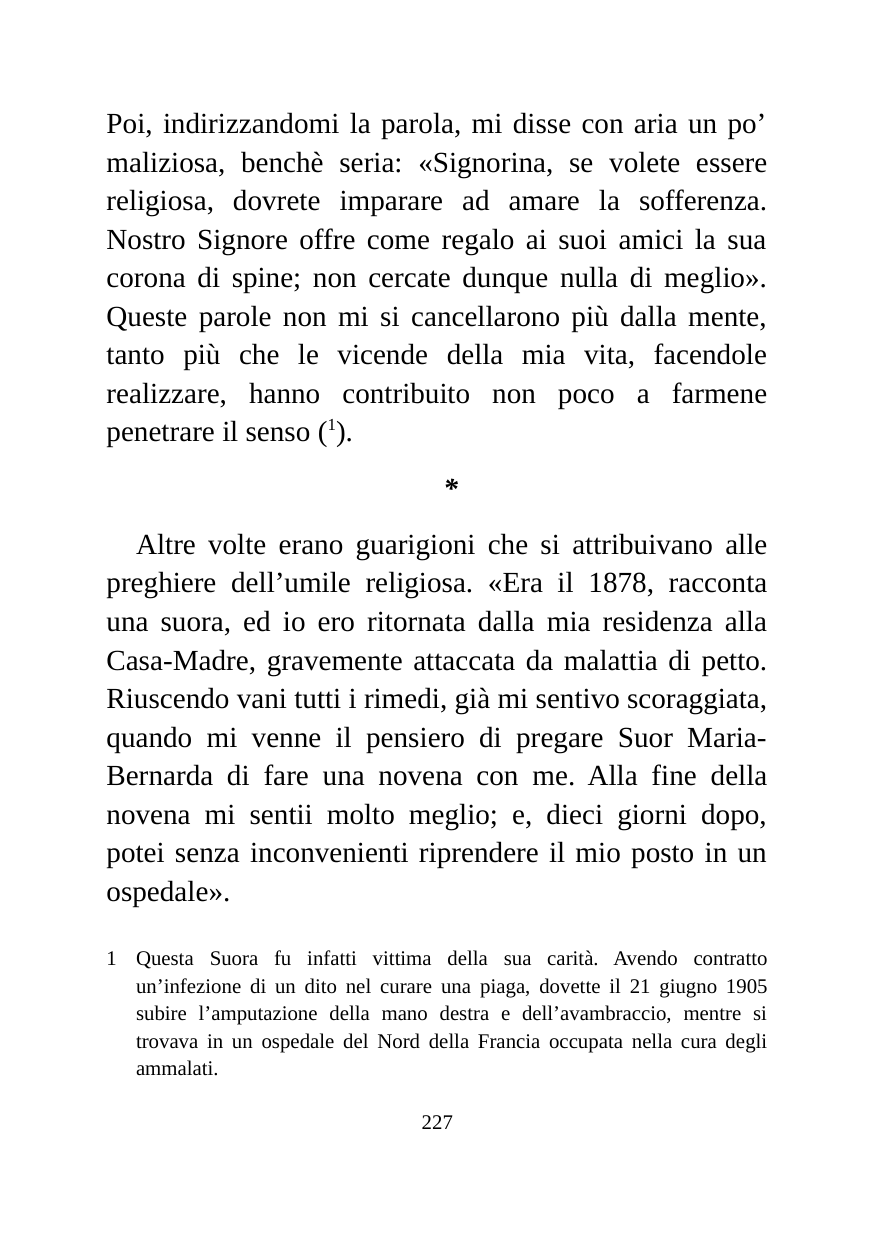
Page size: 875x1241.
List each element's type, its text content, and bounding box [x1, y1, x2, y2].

text Altre volte erano guarigioni che si attribuivano alle preghiere dell’umile religiosa. «Era il 1878, racconta una suora, ed io ero ritornata dalla mia residenza alla Casa-Madre, gravemente attaccata da malattia di petto. Riuscendo vani tutti i rimedi, già mi sentivo scoraggiata, quando mi venne il pensiero di pregare Suor Maria-Bernarda di fare una novena con me. Alla fine della novena mi sentii molto meglio; e, dieci giorni dopo, potei senza inconvenienti riprendere il mio posto in un ospedale». [106, 527, 768, 907]
text Questa Suora fu infatti vittima della sua carità. Avendo contratto un’infezione di un dito nel curare una piaga, dovette il 21 giugno 1905 subire l’amputazione della mano destra e dell’avambraccio, mentre si trovava in un ospedale del Nord della Francia occupata nella cura degli ammalati. [106, 946, 768, 1080]
text Poi, indirizzandomi la parola, mi disse con aria un po’ maliziosa, benchè seria: «Signorina, se volete essere religiosa, dovrete imparare ad amare la sofferenza. Nostro Signore offre come regalo ai suoi amici la sua corona di spine; non cercate dunque nulla di meglio». Queste parole non mi si cancellarono più dalla mente, tanto più che le vicende della mia vita, facendole realizzare, hanno contribuito non poco a farmene penetrare il senso (). [106, 106, 768, 448]
text * [106, 471, 768, 504]
